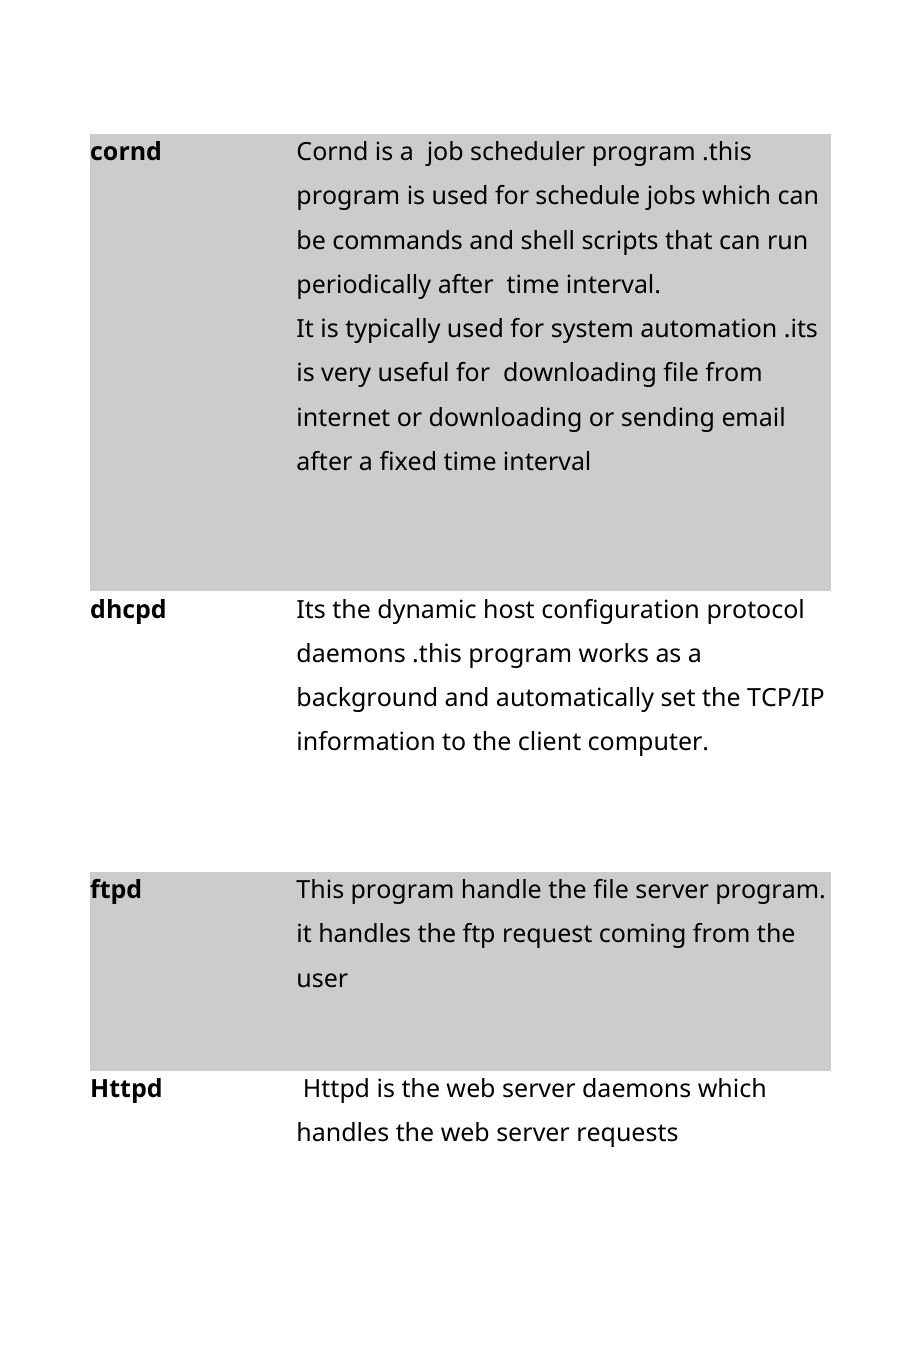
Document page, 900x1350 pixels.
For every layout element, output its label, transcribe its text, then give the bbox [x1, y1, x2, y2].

table_cell Httpd [90, 1071, 296, 1262]
table_cell Httpd is the web server daemons which handles the web server requests [296, 1071, 831, 1262]
table_cell Its the dynamic host configuration protocol daemons .this program works as a background and automatically set the TCP/IP information to the client computer. [296, 591, 831, 872]
table_cell cornd [90, 134, 296, 591]
table_cell [90, 105, 296, 134]
table_cell Cornd is a job scheduler program .this program is used for schedule jobs which can be commands and shell scripts that can run periodically after time interval. It is typically used for system automation .its is very useful for downloading file from internet or downloading or sending email after a fixed time interval [296, 134, 831, 591]
table_cell [296, 105, 831, 134]
table_cell ftpd [90, 872, 296, 1071]
table_cell dhcpd [90, 591, 296, 872]
table_cell This program handle the file server program. it handles the ftp request coming from the user [296, 872, 831, 1071]
